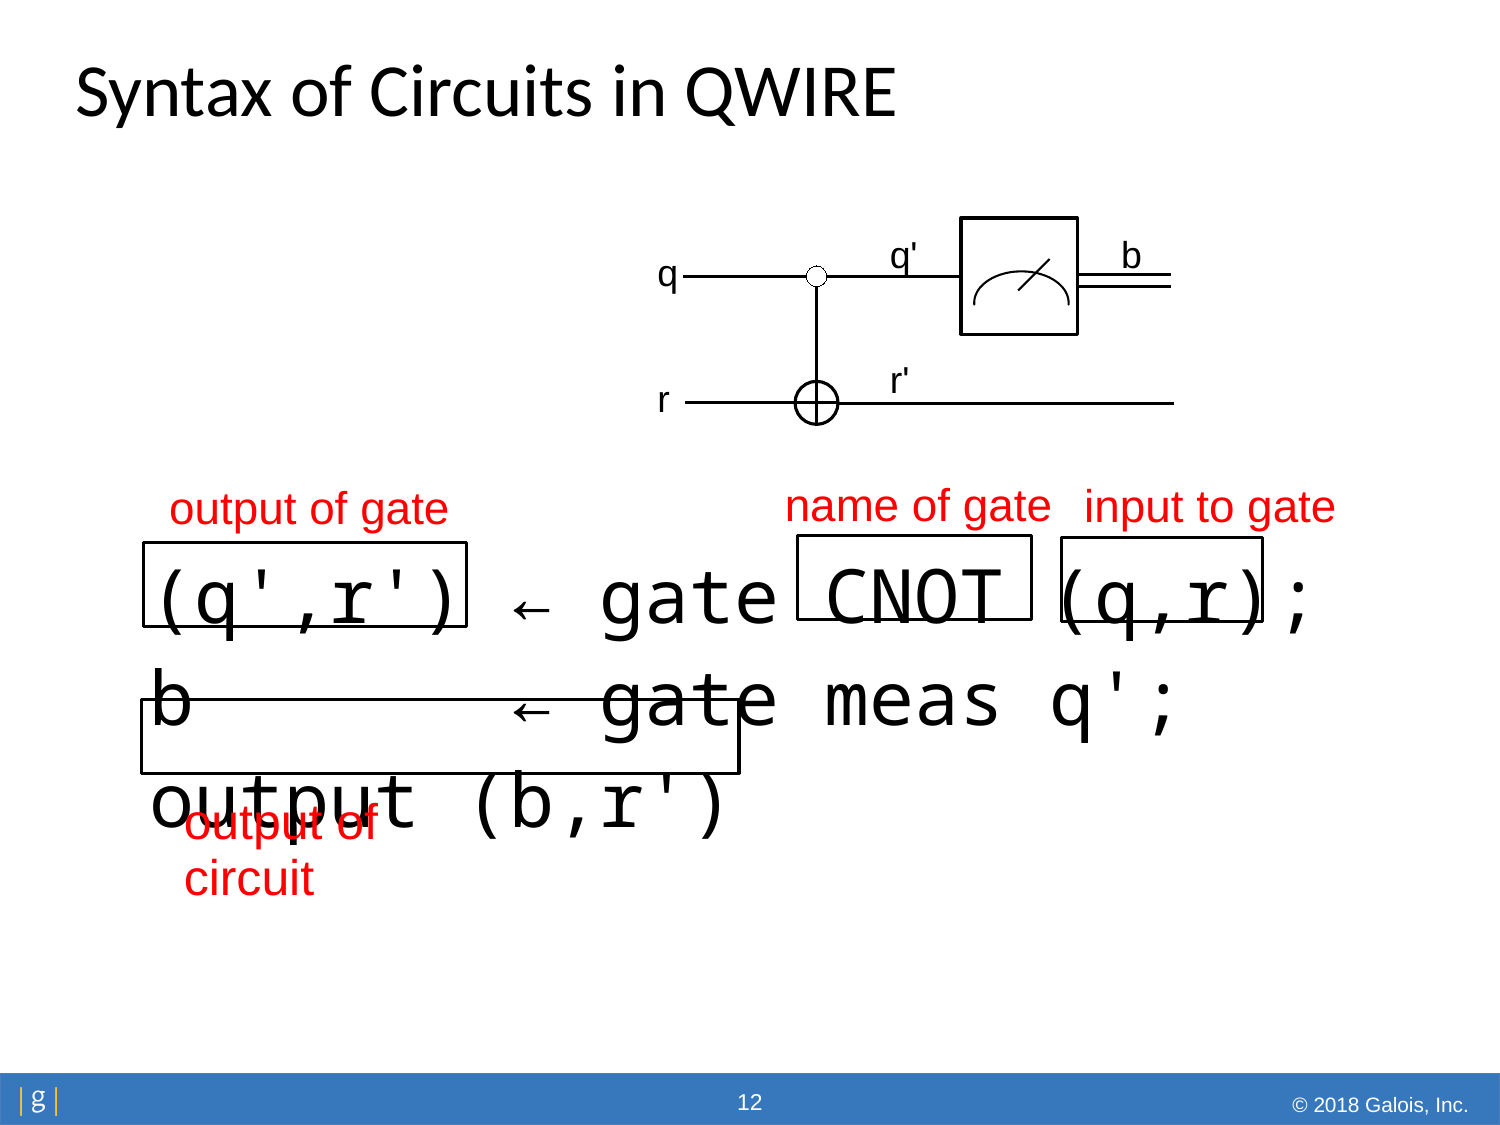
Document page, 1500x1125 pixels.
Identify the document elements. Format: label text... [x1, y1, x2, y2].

text_box (q',r') ← gate CNOT (q,r); b ← gate meas q'; output (b,r') [135, 535, 1347, 795]
title Syntax of Circuits in QWIRE [75, 59, 1421, 136]
picture [20, 1087, 57, 1116]
text_box [143, 542, 467, 627]
text_box [141, 699, 739, 774]
text_box b [1106, 226, 1175, 284]
text_box q' [875, 226, 944, 284]
text_box r' [875, 352, 944, 409]
text_box output of gate [152, 474, 482, 595]
text_box r [642, 370, 711, 428]
text_box output of circuit [167, 785, 522, 916]
text_box [797, 535, 1032, 620]
text_box input to gate [1067, 472, 1381, 543]
text_box q [642, 245, 711, 303]
text_box name of gate [768, 471, 1098, 592]
text_box [1061, 537, 1263, 622]
